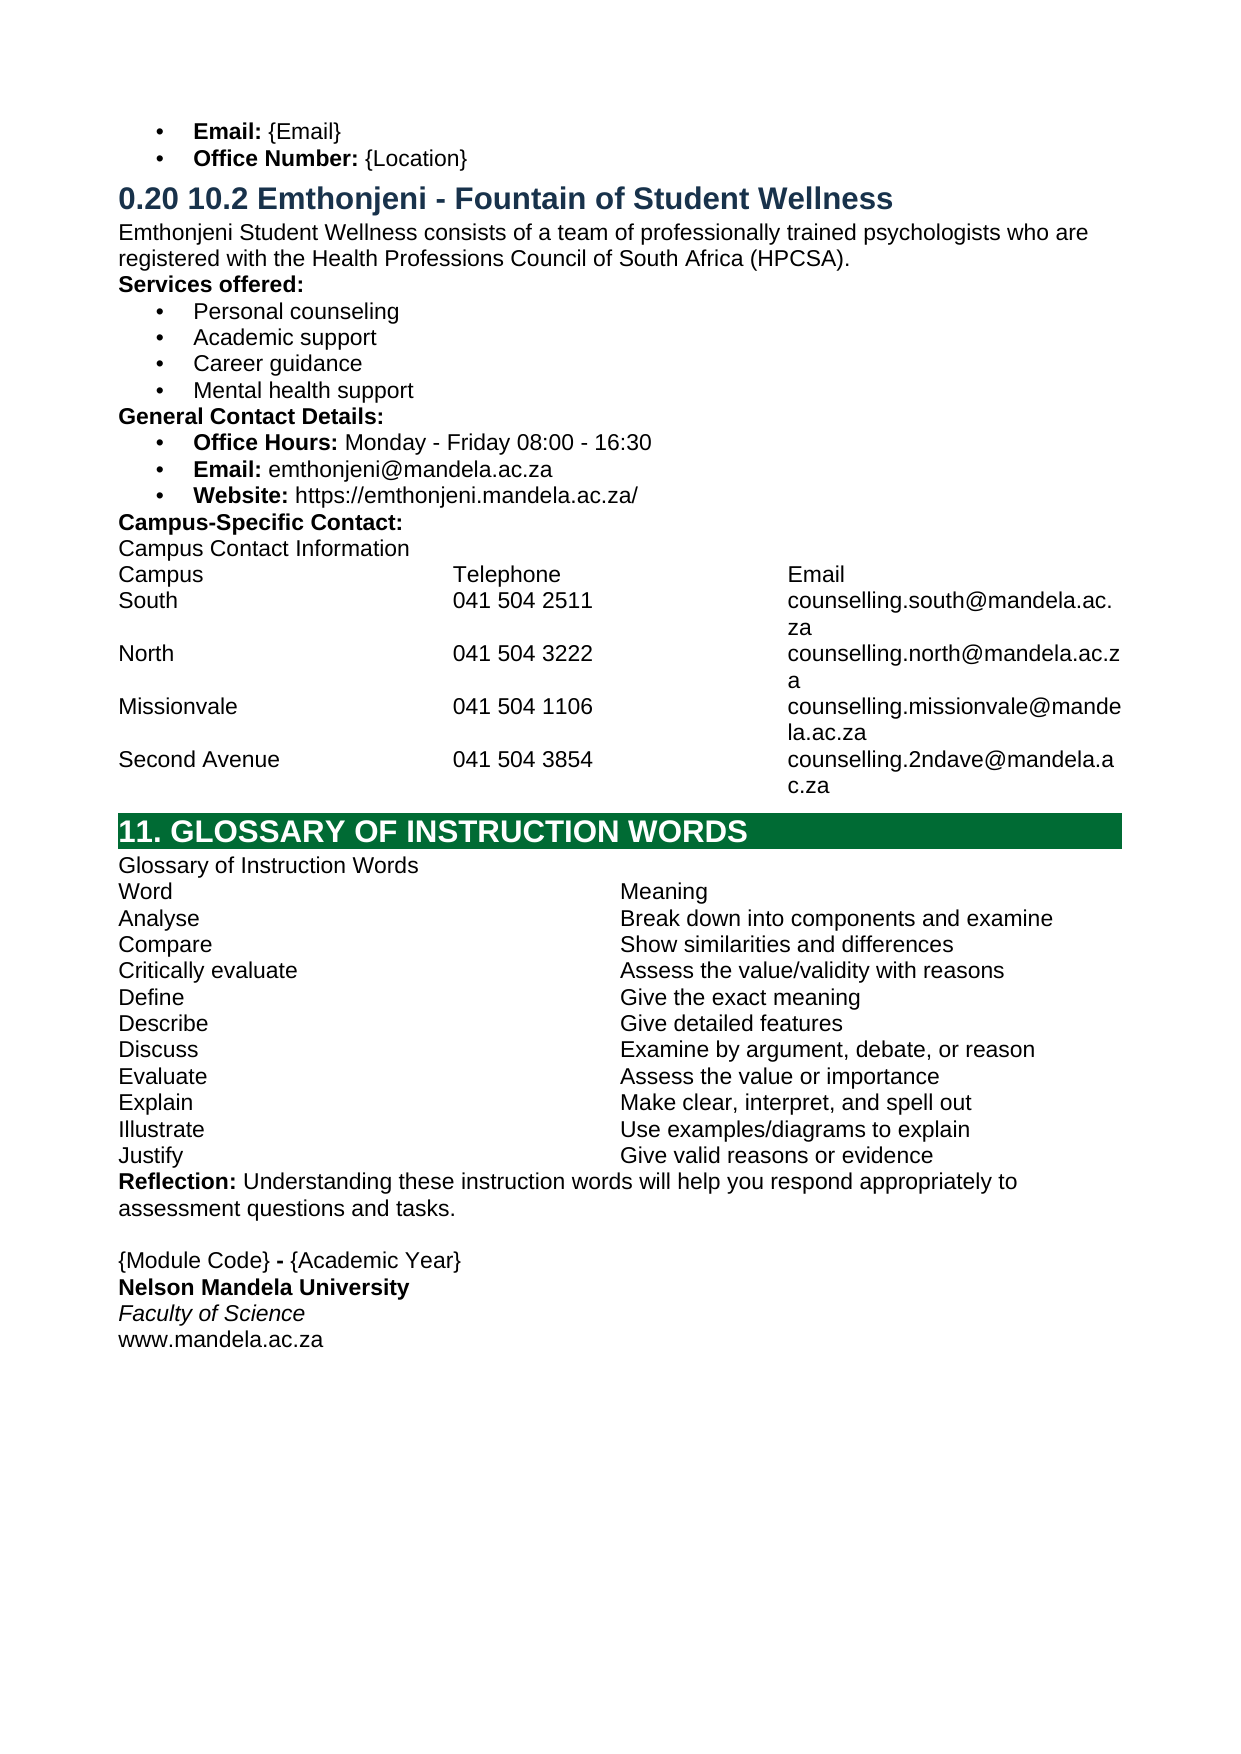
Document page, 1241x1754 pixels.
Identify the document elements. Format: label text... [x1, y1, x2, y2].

text General Contact Details: [118, 403, 1122, 429]
table_cell Show similarities and differences [620, 931, 1122, 957]
table_header Campus [118, 561, 453, 587]
table_cell South [118, 588, 453, 640]
list Career guidance [156, 350, 1122, 377]
table_cell Assess the value/validity with reasons [620, 958, 1122, 984]
table_cell Use examples/diagrams to explain [620, 1116, 1122, 1142]
list Personal counseling [156, 298, 1122, 324]
table_cell Break down into components and examine [620, 905, 1122, 931]
table_cell 041 504 3854 [453, 746, 787, 798]
text Nelson Mandela University [118, 1274, 1122, 1300]
list Office Hours: Monday - Friday 08:00 - 16:30 [156, 429, 1122, 456]
table_cell Explain [118, 1089, 620, 1116]
table_cell Assess the value or importance [620, 1063, 1122, 1089]
table_header Meaning [620, 878, 1122, 905]
table_cell counselling.2ndave@mandela.ac.za [788, 746, 1122, 798]
table_header Telephone [453, 561, 787, 587]
list Academic support [156, 324, 1122, 350]
text {Module Code} - {Academic Year} [118, 1247, 1122, 1274]
table_cell Missionvale [118, 693, 453, 746]
list Mental health support [156, 377, 1122, 403]
table_cell Give detailed features [620, 1010, 1122, 1036]
list Website: https://emthonjeni.mandela.ac.za/ [156, 482, 1122, 508]
text Services offered: [118, 271, 1122, 298]
table_cell counselling.missionvale@mandela.ac.za [788, 693, 1122, 746]
table_header Word [118, 878, 620, 905]
text Campus-Specific Contact: [118, 508, 1122, 535]
list Office Number: {Location} [156, 144, 1122, 171]
table_cell Give the exact meaning [620, 984, 1122, 1010]
text Emthonjeni Student Wellness consists of a team of professionally trained psychologists who are registered with the Health Professions Council of South Africa (HPCSA). [118, 218, 1122, 271]
table_cell 041 504 3222 [453, 640, 787, 693]
table_cell Justify [118, 1142, 620, 1168]
table_header Email [788, 561, 1122, 587]
table_cell Examine by argument, debate, or reason [620, 1036, 1122, 1063]
subtitle 0.20 10.2 Emthonjeni - Fountain of Student Wellness [118, 180, 1122, 216]
table_cell Critically evaluate [118, 958, 620, 984]
table_cell counselling.north@mandela.ac.za [788, 640, 1122, 693]
table_cell Evaluate [118, 1063, 620, 1089]
table_cell Analyse [118, 905, 620, 931]
table_cell Describe [118, 1010, 620, 1036]
text Faculty of Science [118, 1300, 1122, 1326]
list Email: emthonjeni@mandela.ac.za [156, 456, 1122, 482]
table_cell Compare [118, 931, 620, 957]
subtitle 11. GLOSSARY OF INSTRUCTION WORDS [118, 813, 1122, 849]
text Campus Contact Information [118, 535, 1122, 561]
table_cell Give valid reasons or evidence [620, 1142, 1122, 1168]
table_cell Make clear, interpret, and spell out [620, 1089, 1122, 1116]
table_cell counselling.south@mandela.ac.za [788, 588, 1122, 640]
list Email: {Email} [156, 118, 1122, 144]
table_cell 041 504 2511 [453, 588, 787, 640]
table_cell Illustrate [118, 1116, 620, 1142]
table_cell 041 504 1106 [453, 693, 787, 746]
table_cell Discuss [118, 1036, 620, 1063]
table_cell Second Avenue [118, 746, 453, 798]
text Reflection: Understanding these instruction words will help you respond appropriately to assessment questions and tasks. [118, 1168, 1122, 1221]
text Glossary of Instruction Words [118, 852, 1122, 878]
text www.mandela.ac.za [118, 1326, 1122, 1353]
table_cell Define [118, 984, 620, 1010]
table_cell North [118, 640, 453, 693]
